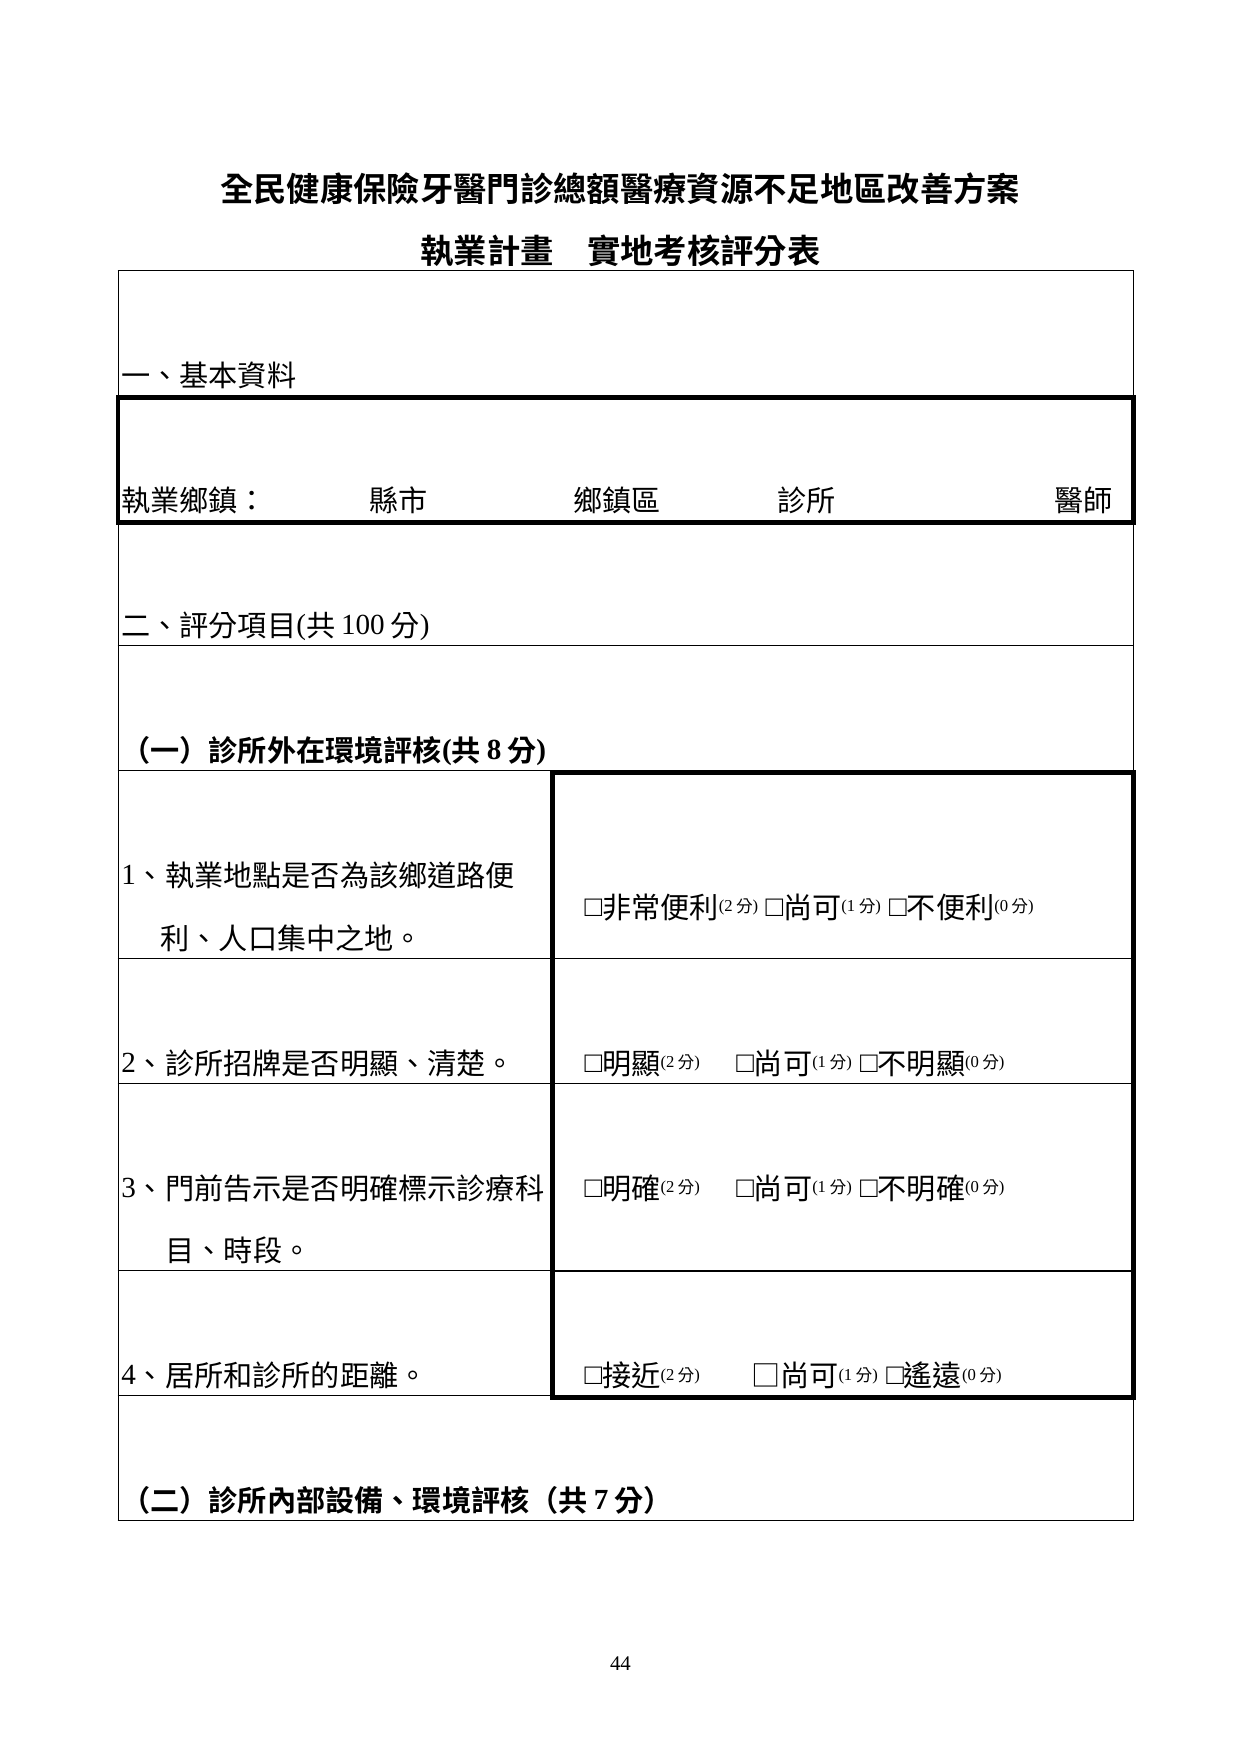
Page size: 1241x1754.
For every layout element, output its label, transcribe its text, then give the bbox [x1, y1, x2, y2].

text 全民健康保險牙醫門診總額醫療資源不足地區改善方案 [118, 145, 1122, 207]
table_header 一、基本資料 [119, 271, 1133, 395]
text 執業計畫 實地考核評分表 [118, 207, 1122, 270]
table_cell 2、診所招牌是否明顯、清楚。 [119, 959, 550, 1082]
table_cell □明確(2分) □尚可(1分) □不明確(0分) [555, 1084, 1131, 1270]
table_cell （二）診所內部設備、環境評核（共7分） [119, 1396, 1133, 1520]
table_cell （一）診所外在環境評核(共8分) [119, 646, 1133, 770]
table_cell 1、執業地點是否為該鄉道路便利、人口集中之地。 [119, 771, 550, 957]
table_cell 4、居所和診所的距離。 [119, 1271, 550, 1395]
table_cell 執業鄉鎮： 縣市 鄉鎮區 診所 醫師 [120, 400, 1131, 520]
table_cell 二、評分項目(共100分) [119, 525, 1133, 645]
table_cell □非常便利(2分) □尚可(1分) □不便利(0分) [555, 775, 1131, 957]
table_cell □接近(2分) □尚可(1分) □遙遠(0分) [555, 1272, 1131, 1395]
table_cell 3、門前告示是否明確標示診療科目、時段。 [119, 1084, 550, 1270]
table_cell □明顯(2分) □尚可(1分) □不明顯(0分) [555, 959, 1131, 1082]
